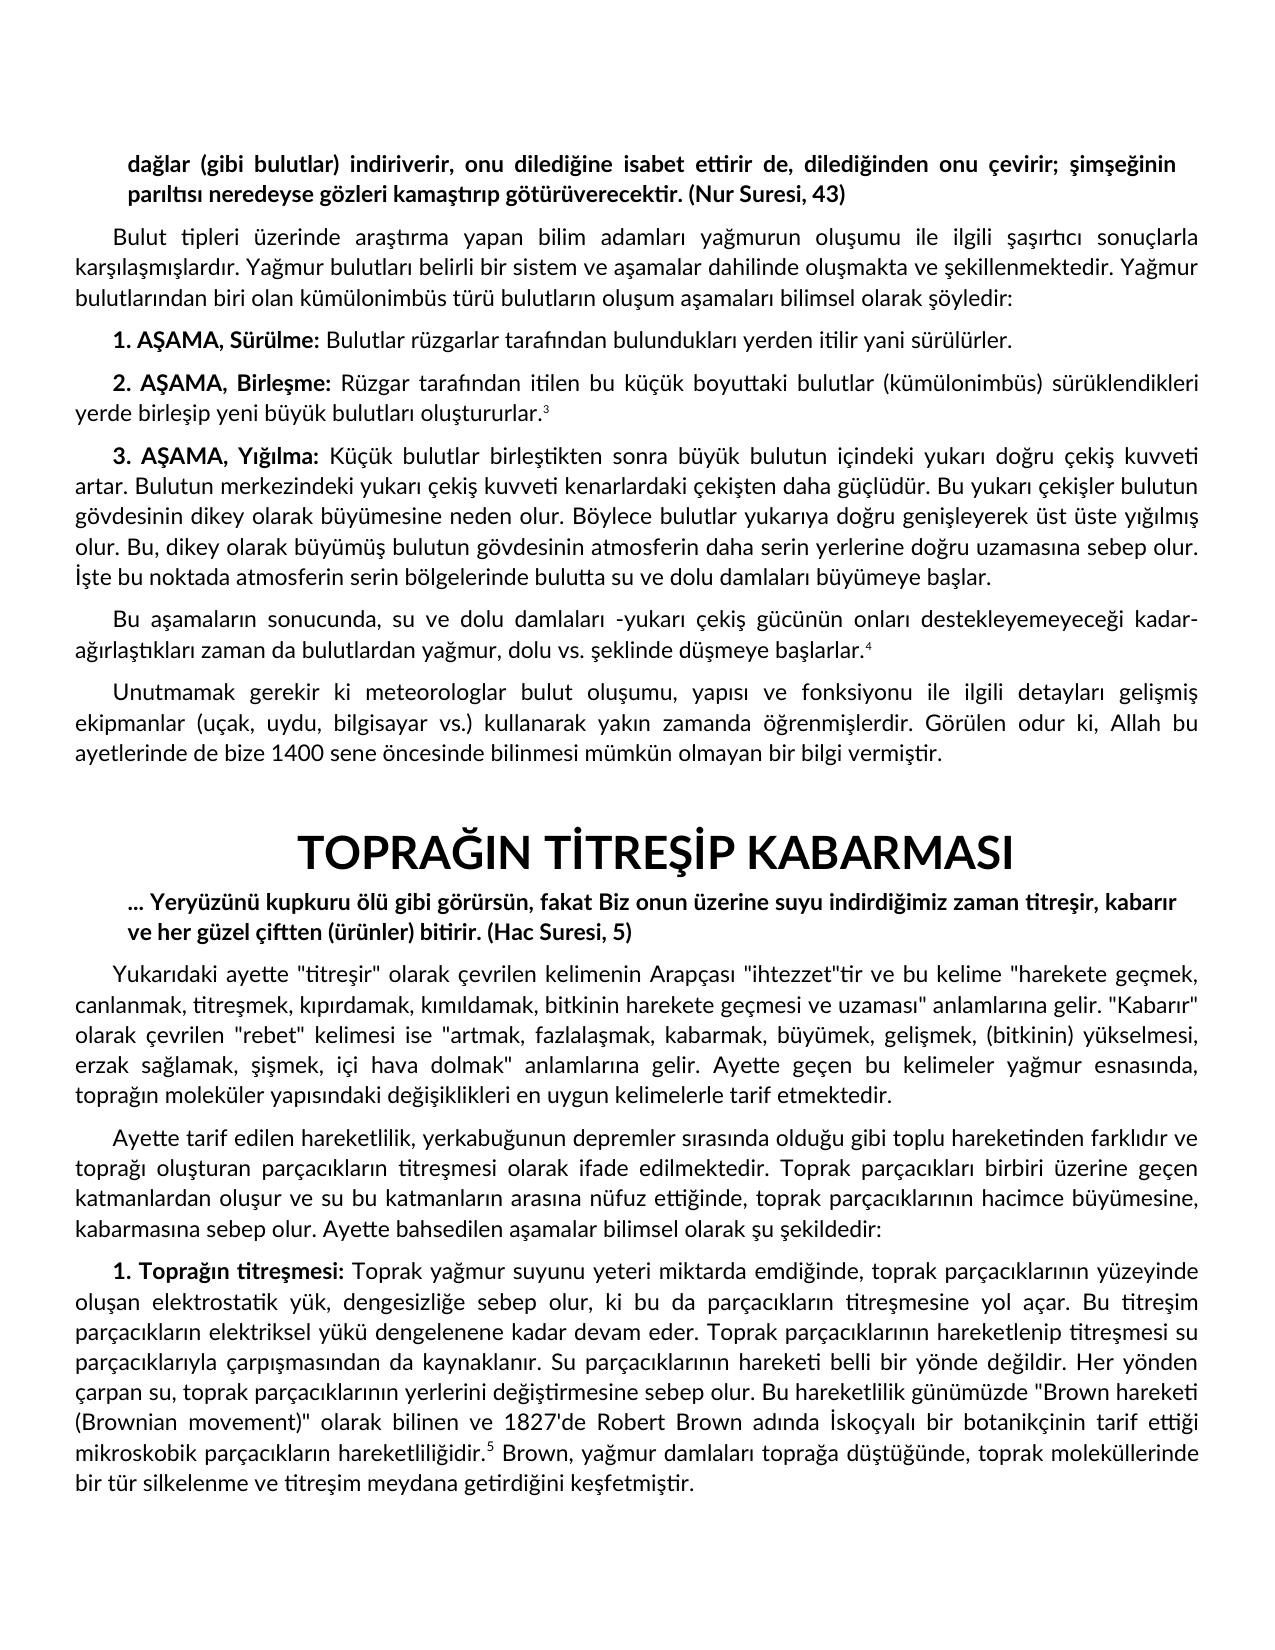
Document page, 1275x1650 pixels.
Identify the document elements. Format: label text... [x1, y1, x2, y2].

text dağlar (gibi bulutlar) indiriverir, onu dilediğine isabet ettirir de, dilediğinden onu çevirir; şimşeğinin parıltısı neredeyse gözleri kamaştırıp götürüverecektir. (Nur Suresi, 43) [127, 150, 1177, 208]
text 1. AŞAMA, Sürülme: Bulutlar rüzgarlar tarafından bulundukları yerden itilir yani sürülürler. [75, 326, 1200, 353]
text Yukarıdaki ayette "titreşir" olarak çevrilen kelimenin Arapçası "ihtezzet"tir ve bu kelime "harekete geçmek, canlanmak, titreşmek, kıpırdamak, kımıldamak, bitkinin harekete geçmesi ve uzaması" anlamlarına gelir. "Kabarır" olarak çevrilen "rebet" kelimesi ise "artmak, fazlalaşmak, kabarmak, büyümek, gelişmek, (bitkinin) yükselmesi, erzak sağlamak, şişmek, içi hava dolmak" anlamlarına gelir. Ayette geçen bu kelimeler yağmur esnasında, toprağın moleküler yapısındaki değişiklikleri en uygun kelimelerle tarif etmektedir. [75, 960, 1200, 1108]
text Ayette tarif edilen hareketlilik, yerkabuğunun depremler sırasında olduğu gibi toplu hareketinden farklıdır ve toprağı oluşturan parçacıkların titreşmesi olarak ifade edilmektedir. Toprak parçacıkları birbiri üzerine geçen katmanlardan oluşur ve su bu katmanların arasına nüfuz ettiğinde, toprak parçacıklarının hacimce büyümesine, kabarmasına sebep olur. Ayette bahsedilen aşamalar bilimsel olarak şu şekildedir: [75, 1124, 1200, 1242]
text Bulut tipleri üzerinde araştırma yapan bilim adamları yağmurun oluşumu ile ilgili şaşırtıcı sonuçlarla karşılaşmışlardır. Yağmur bulutları belirli bir sistem ve aşamalar dahilinde oluşmakta ve şekillenmektedir. Yağmur bulutlarından biri olan kümülonimbüs türü bulutların oluşum aşamaları bilimsel olarak şöyledir: [75, 223, 1200, 311]
text Unutmamak gerekir ki meteorologlar bulut oluşumu, yapısı ve fonksiyonu ile ilgili detayları gelişmiş ekipmanlar (uçak, uydu, bilgisayar vs.) kullanarak yakın zamanda öğrenmişlerdir. Görülen odur ki, Allah bu ayetlerinde de bize 1400 sene öncesinde bilinmesi mümkün olmayan bir bilgi vermiştir. [75, 678, 1200, 766]
text 2. AŞAMA, Birleşme: Rüzgar tarafından itilen bu küçük boyuttaki bulutlar (kümülonimbüs) sürüklendikleri yerde birleşip yeni büyük bulutları oluştururlar.3 [75, 369, 1200, 426]
subtitle TOPRAĞIN TİTREŞİP KABARMASI [112, 824, 1200, 879]
text 3. AŞAMA, Yığılma: Küçük bulutlar birleştikten sonra büyük bulutun içindeki yukarı doğru çekiş kuvveti artar. Bulutun merkezindeki yukarı çekiş kuvveti kenarlardaki çekişten daha güçlüdür. Bu yukarı çekişler bulutun gövdesinin dikey olarak büyümesine neden olur. Böylece bulutlar yukarıya doğru genişleyerek üst üste yığılmış olur. Bu, dikey olarak büyümüş bulutun gövdesinin atmosferin daha serin yerlerine doğru uzamasına sebep olur. İşte bu noktada atmosferin serin bölgelerinde bulutta su ve dolu damlaları büyümeye başlar. [75, 442, 1200, 590]
text 1. Toprağın titreşmesi: Toprak yağmur suyunu yeteri miktarda emdiğinde, toprak parçacıklarının yüzeyinde oluşan elektrostatik yük, dengesizliğe sebep olur, ki bu da parçacıkların titreşmesine yol açar. Bu titreşim parçacıkların elektriksel yükü dengelenene kadar devam eder. Toprak parçacıklarının hareketlenip titreşmesi su parçacıklarıyla çarpışmasından da kaynaklanır. Su parçacıklarının hareketi belli bir yönde değildir. Her yönden çarpan su, toprak parçacıklarının yerlerini değiştirmesine sebep olur. Bu hareketlilik günümüzde "Brown hareketi (Brownian movement)" olarak bilinen ve 1827'de Robert Brown adında İskoçyalı bir botanikçinin tarif ettiği mikroskobik parçacıkların hareketliliğidir.5 Brown, yağmur damlaları toprağa düştüğünde, toprak moleküllerinde bir tür silkelenme ve titreşim meydana getirdiğini keşfetmiştir. [75, 1257, 1200, 1496]
text ... Yeryüzünü kupkuru ölü gibi görürsün, fakat Biz onun üzerine suyu indirdiğimiz zaman titreşir, kabarır ve her güzel çiftten (ürünler) bitirir. (Hac Suresi, 5) [127, 887, 1177, 945]
text Bu aşamaların sonucunda, su ve dolu damlaları -yukarı çekiş gücünün onları destekleyemeyeceği kadar- ağırlaştıkları zaman da bulutlardan yağmur, dolu vs. şeklinde düşmeye başlarlar.4 [75, 605, 1200, 663]
